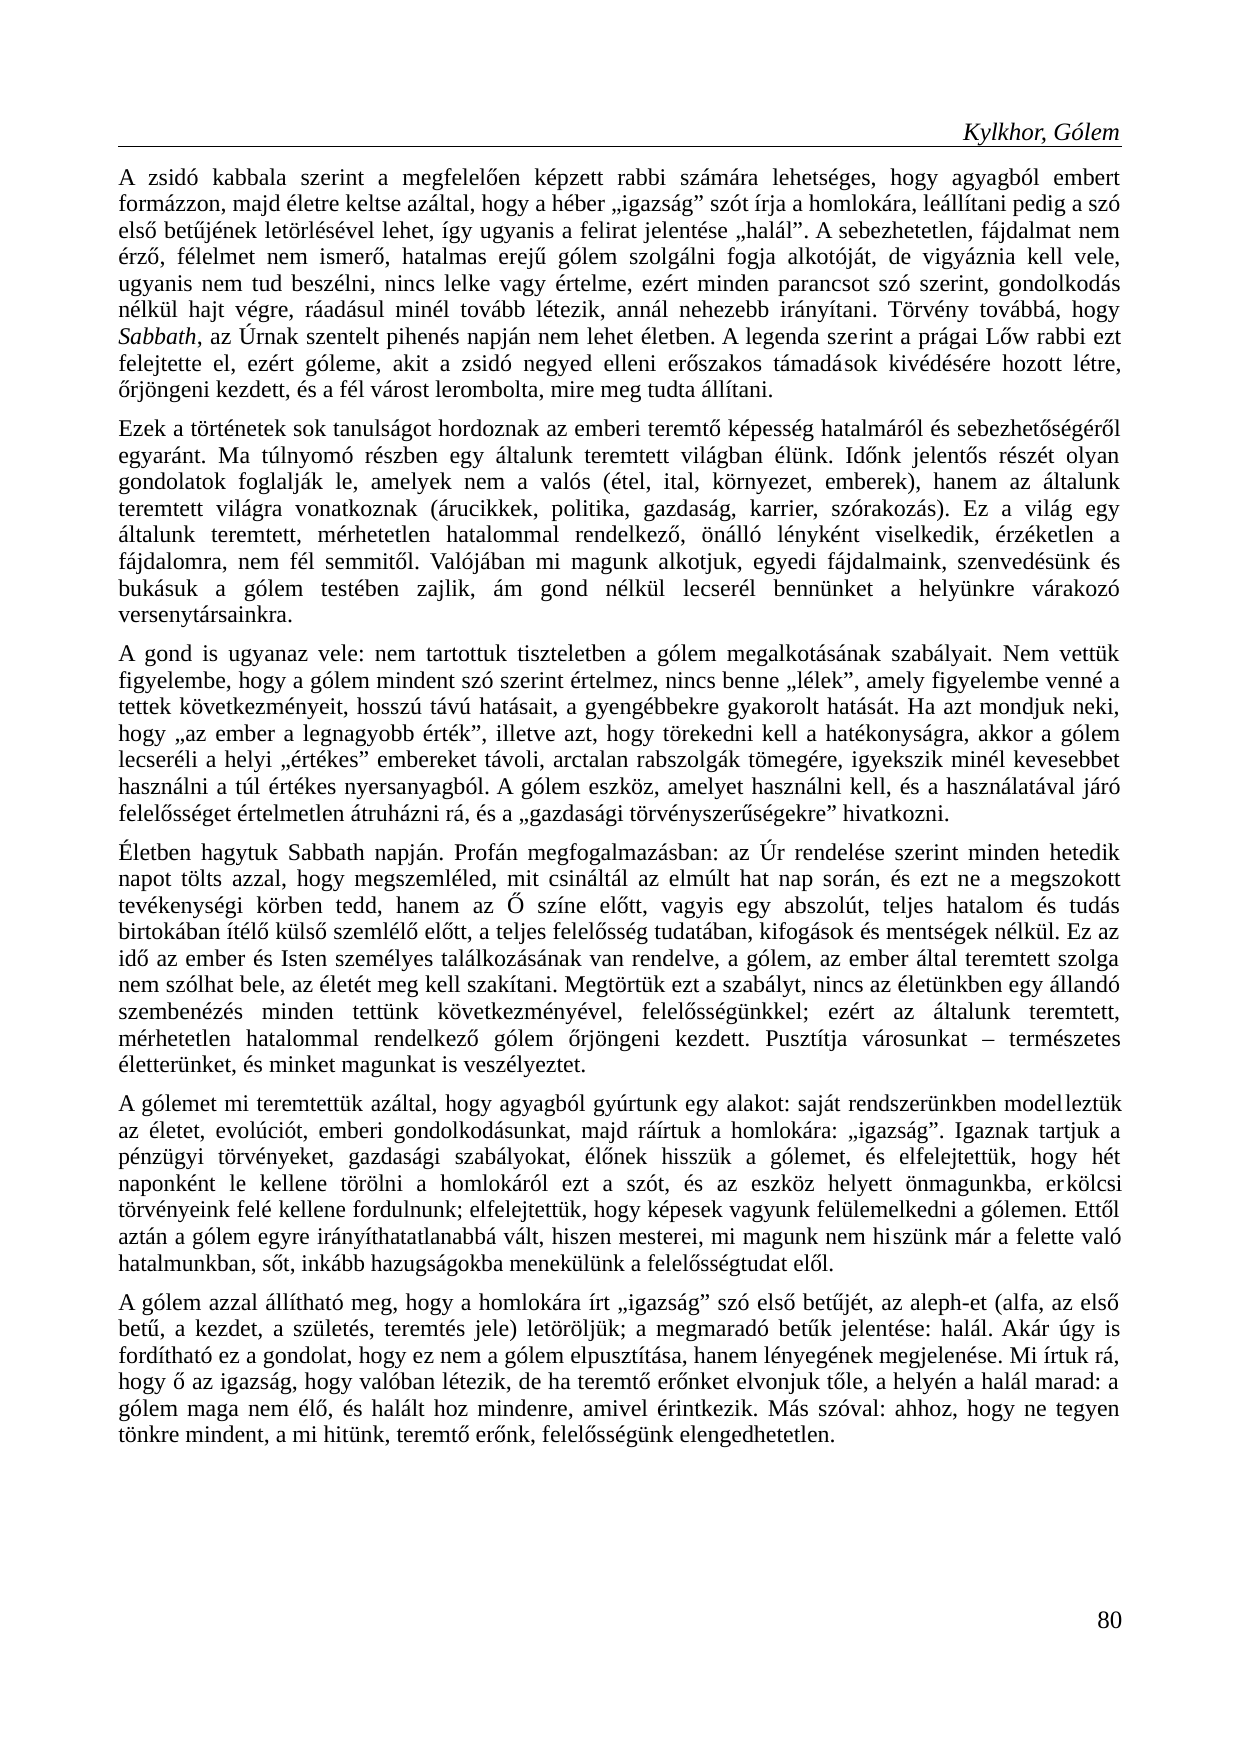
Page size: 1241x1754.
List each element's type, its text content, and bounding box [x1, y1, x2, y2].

text Életben hagytuk Sabbath napján. Profán megfogalmazásban: az Úr rendelése szerint minden hetedik napot tölts azzal, hogy megszemléled, mit csináltál az elmúlt hat nap során, és ezt ne a megszokott tevékenységi körben tedd, hanem az Ő színe előtt, vagyis egy abszolút, teljes hatalom és tudás birtokában ítélő külső szemlélő előtt, a teljes felelősség tudatában, kifogások és mentségek nélkül. Ez az idő az ember és Isten személyes találkozásának van rendelve, a gólem, az ember által teremtett szolga nem szólhat bele, az életét meg kell szakítani. Megtörtük ezt a szabályt, nincs az életünkben egy állandó szembenézés minden tettünk következményével, felelősségünkkel; ezért az általunk teremtett, mérhetetlen hatalommal rendelkező gólem őrjöngeni kezdett. Pusztítja városunkat – természetes életterünket, és minket magunkat is veszélyeztet. [118, 839, 1122, 1078]
text A gólemet mi teremtettük azáltal, hogy agyagból gyúrtunk egy alakot: saját rendszerünkben model­leztük az életet, evolúciót, emberi gondolkodásunkat, majd ráírtuk a homlokára: „igazság”. Igaznak tartjuk a pénzügyi törvényeket, gazdasági szabályokat, élőnek hisszük a gólemet, és elfelejtettük, hogy hét naponként le kellene törölni a homlokáról ezt a szót, és az eszköz helyett önmagunkba, er­kölcsi törvényeink felé kellene fordulnunk; elfelejtettük, hogy képesek vagyunk felülemelkedni a gólemen. Ettől aztán a gólem egyre irányíthatatlanabbá vált, hiszen mesterei, mi magunk nem hi­szünk már a felette való hatalmunkban, sőt, inkább hazugságokba menekülünk a felelősségtudat elől. [118, 1090, 1122, 1276]
text A gólem azzal állítható meg, hogy a homlokára írt „igazság” szó első betűjét, az aleph-et (alfa, az első betű, a kezdet, a születés, teremtés jele) letöröljük; a megmaradó betűk jelentése: halál. Akár úgy is fordítható ez a gondolat, hogy ez nem a gólem elpusztítása, hanem lényegének megjelenése. Mi írtuk rá, hogy ő az igazság, hogy valóban létezik, de ha teremtő erőnket elvonjuk tőle, a helyén a halál marad: a gólem maga nem élő, és halált hoz mindenre, amivel érintkezik. Más szóval: ahhoz, hogy ne tegyen tönkre mindent, a mi hitünk, teremtő erőnk, felelősségünk elengedhetetlen. [118, 1289, 1122, 1448]
text Ezek a történetek sok tanulságot hordoznak az emberi teremtő képesség hatalmáról és sebezhetőségéről egyaránt. Ma túlnyomó részben egy általunk teremtett világban élünk. Időnk jelentős részét olyan gondolatok foglalják le, amelyek nem a valós (étel, ital, környezet, emberek), hanem az általunk teremtett világra vonatkoznak (árucikkek, politika, gazdaság, karrier, szórakozás). Ez a világ egy általunk teremtett, mérhetetlen hatalommal rendelkező, önálló lényként viselkedik, érzéketlen a fájdalomra, nem fél semmitől. Valójában mi magunk alkotjuk, egyedi fájdalmaink, szenvedésünk és bukásuk a gólem testében zajlik, ám gond nélkül lecserél bennünket a helyünkre várakozó versenytársainkra. [118, 415, 1122, 628]
text A zsidó kabbala szerint a megfelelően képzett rabbi számára lehetséges, hogy agyagból embert formázzon, majd életre keltse azáltal, hogy a héber „igazság” szót írja a homlokára, leállítani pedig a szó első betűjének letörlésével lehet, így ugyanis a felirat jelentése „halál”. A sebezhetetlen, fájdalmat nem érző, félelmet nem ismerő, hatalmas erejű gólem szolgálni fogja alkotóját, de vigyáznia kell vele, ugyanis nem tud beszélni, nincs lelke vagy értelme, ezért minden parancsot szó szerint, gondolkodás nélkül hajt végre, ráadásul minél tovább létezik, annál nehezebb irányítani. Törvény továbbá, hogy Sabbath, az Úrnak szentelt pihenés napján nem lehet életben. A legenda sze­rint a prágai Lőw rabbi ezt felejtette el, ezért góleme, akit a zsidó negyed elleni erőszakos támadá­sok kivédésére hozott létre, őrjöngeni kezdett, és a fél várost lerombolta, mire meg tudta állítani. [118, 164, 1122, 403]
text A gond is ugyanaz vele: nem tartottuk tiszteletben a gólem megalkotásának szabályait. Nem vettük figyelembe, hogy a gólem mindent szó szerint értelmez, nincs benne „lélek”, amely figyelembe venné a tettek következményeit, hosszú távú hatásait, a gyengébbekre gyakorolt hatását. Ha azt mondjuk neki, hogy „az ember a legnagyobb érték”, illetve azt, hogy törekedni kell a hatékonyságra, akkor a gólem lecseréli a helyi „értékes” embereket távoli, arctalan rabszolgák tömegére, igyekszik minél kevesebbet használni a túl értékes nyersanyagból. A gólem eszköz, amelyet használni kell, és a használatával járó felelősséget értelmetlen átruházni rá, és a „gazdasági törvényszerűségekre” hivatkozni. [118, 640, 1122, 826]
